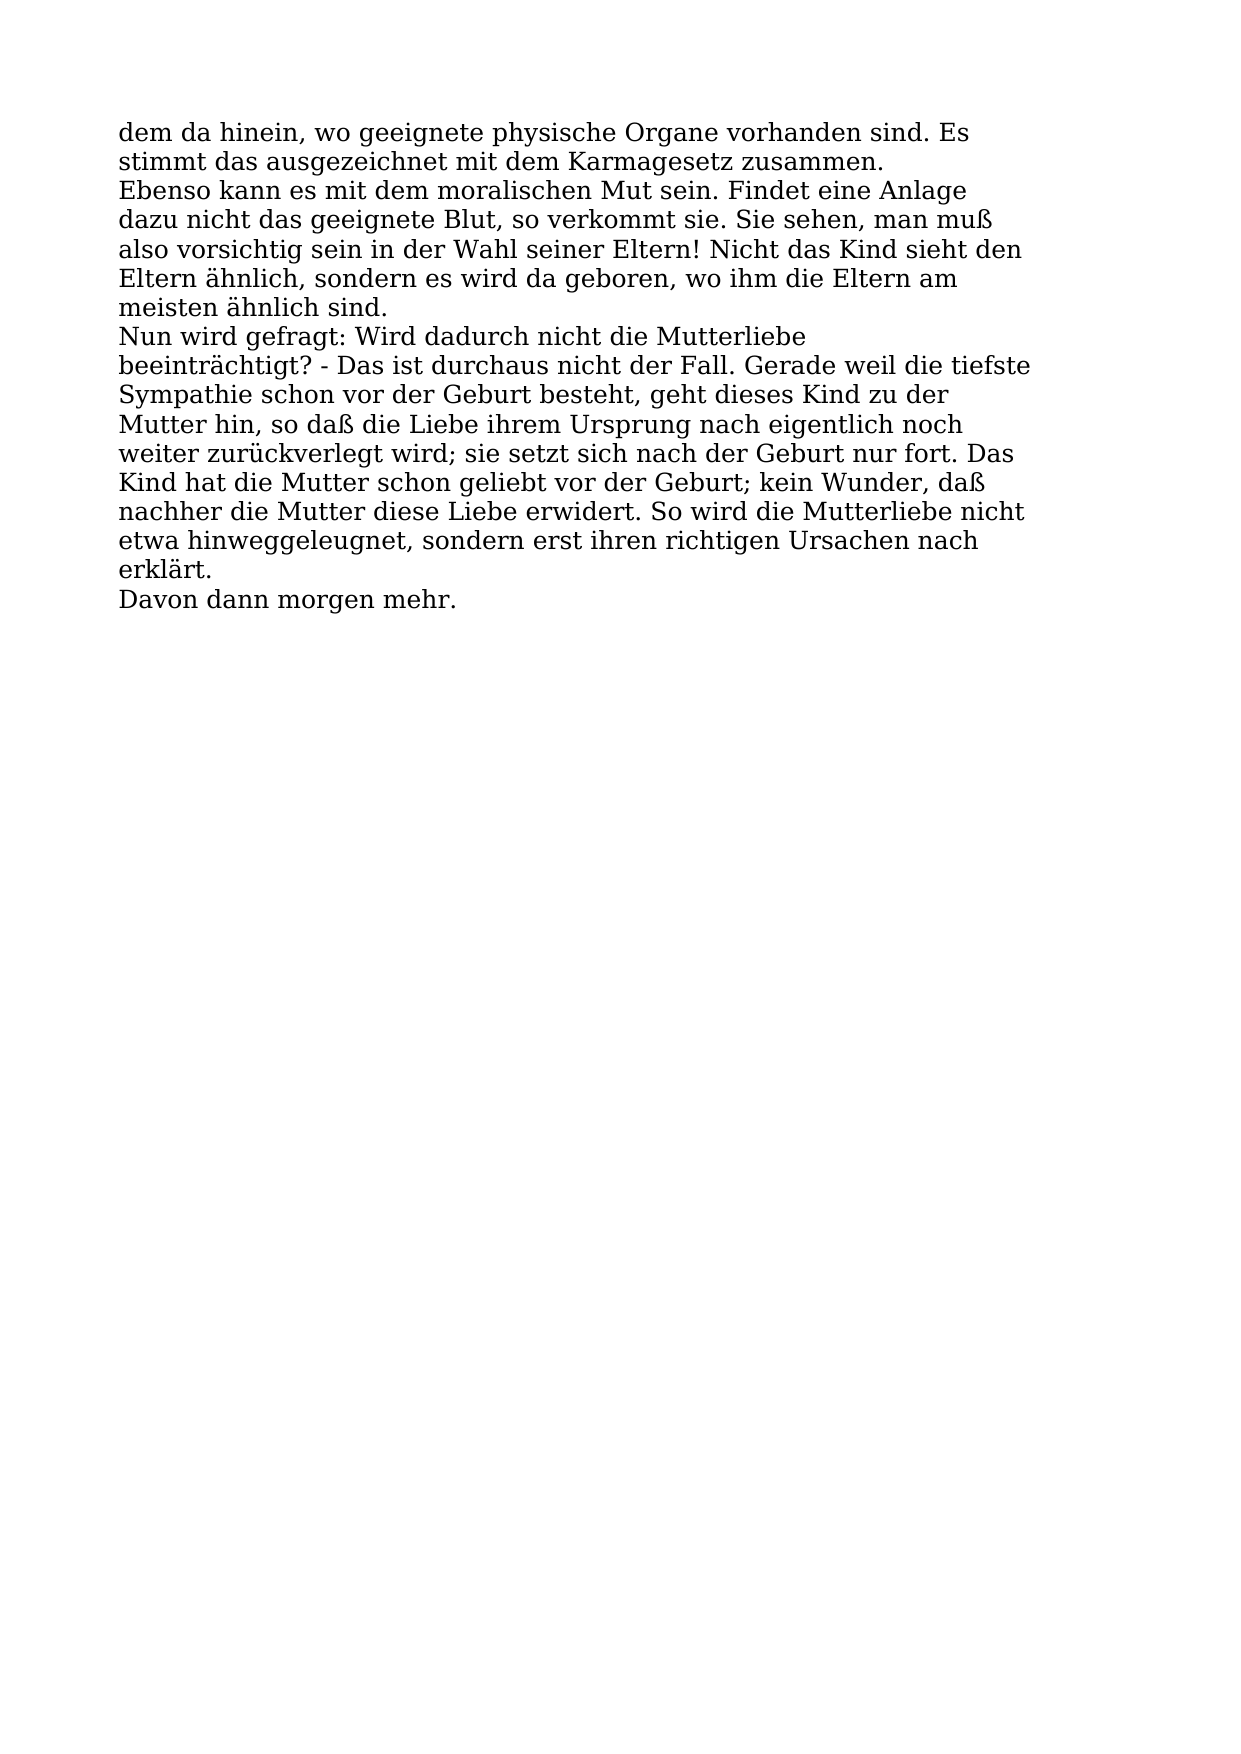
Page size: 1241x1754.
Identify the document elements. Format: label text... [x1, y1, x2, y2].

text beeinträchtigt? - Das ist durchaus nicht der Fall. Gerade weil die tiefste [118, 351, 1122, 381]
text dem da hinein, wo geeignete physische Organe vorhanden sind. Es [118, 118, 1122, 147]
text etwa hinweggeleugnet, sondern erst ihren richtigen Ursachen nach [118, 526, 1122, 556]
text meisten ähnlich sind. [118, 293, 1122, 322]
text Nun wird gefragt: Wird dadurch nicht die Mutterliebe [118, 322, 1122, 351]
text Mutter hin, so daß die Liebe ihrem Ursprung nach eigentlich noch [118, 410, 1122, 439]
text erklärt. [118, 556, 1122, 585]
text dazu nicht das geeignete Blut, so verkommt sie. Sie sehen, man muß [118, 206, 1122, 235]
text Ebenso kann es mit dem moralischen Mut sein. Findet eine Anlage [118, 176, 1122, 206]
text nachher die Mutter diese Liebe erwidert. So wird die Mutterliebe nicht [118, 497, 1122, 526]
text also vorsichtig sein in der Wahl seiner Eltern! Nicht das Kind sieht den [118, 235, 1122, 264]
text Kind hat die Mutter schon geliebt vor der Geburt; kein Wunder, daß [118, 468, 1122, 497]
text Sympathie schon vor der Geburt besteht, geht dieses Kind zu der [118, 381, 1122, 410]
text weiter zurückverlegt wird; sie setzt sich nach der Geburt nur fort. Das [118, 439, 1122, 468]
text Davon dann morgen mehr. [118, 585, 1122, 614]
text Eltern ähnlich, sondern es wird da geboren, wo ihm die Eltern am [118, 264, 1122, 293]
text stimmt das ausgezeichnet mit dem Karmagesetz zusammen. [118, 147, 1122, 176]
